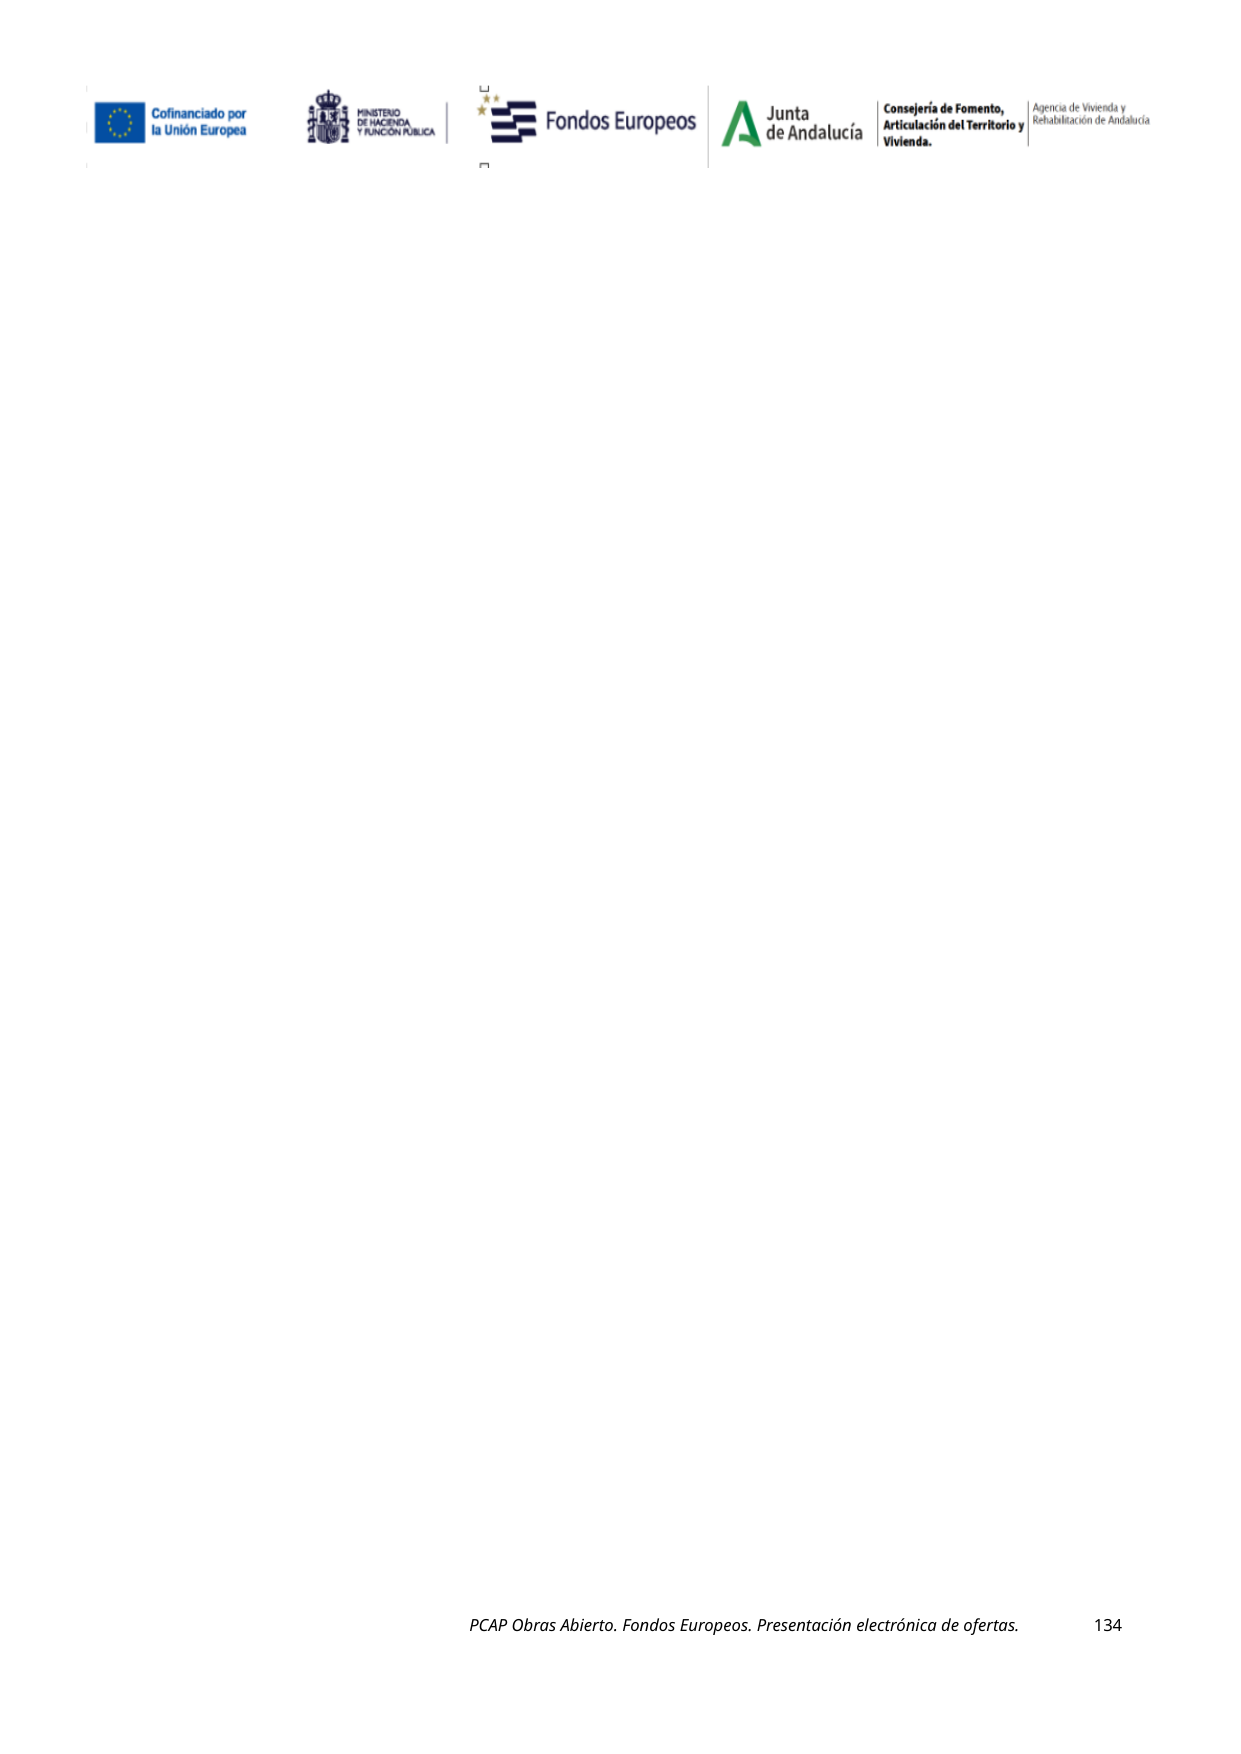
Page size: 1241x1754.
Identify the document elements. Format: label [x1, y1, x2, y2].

picture [86, 81, 1164, 168]
